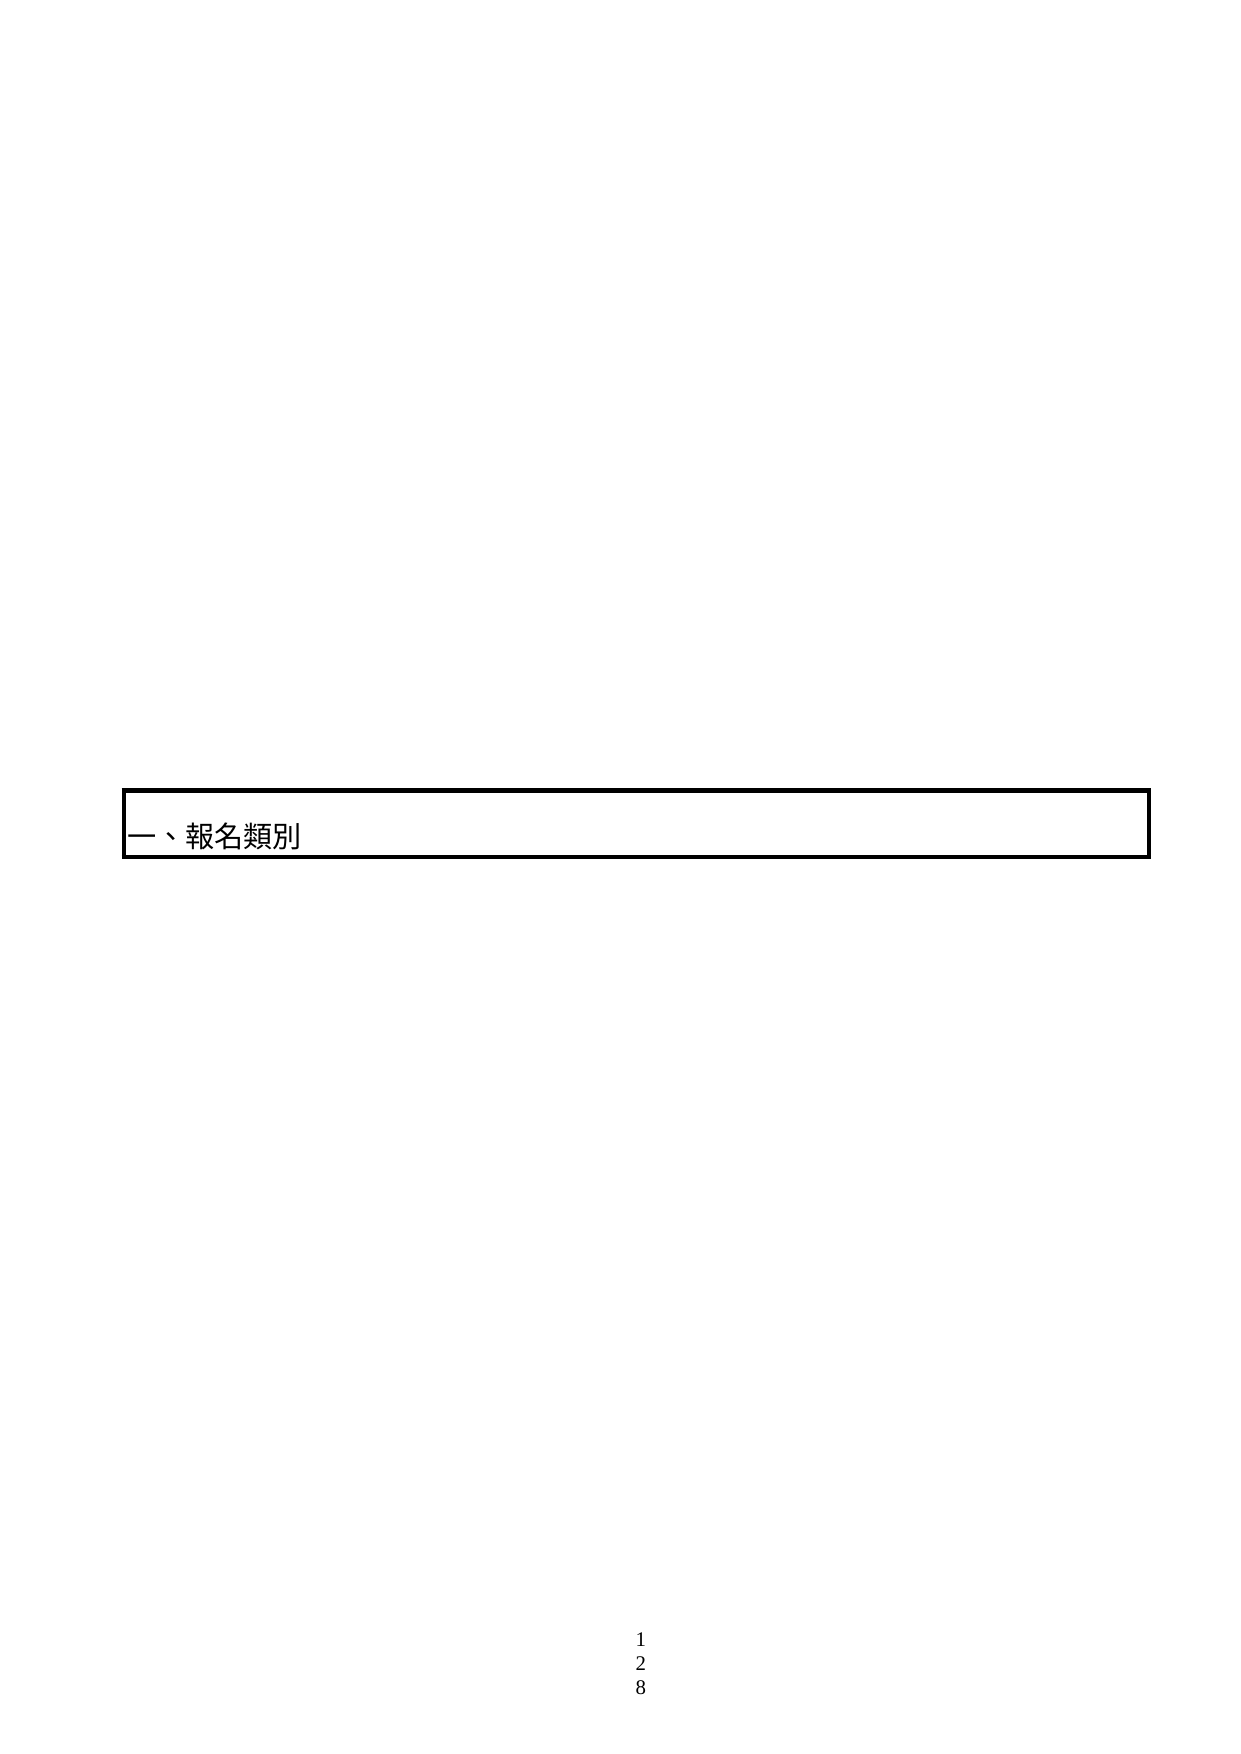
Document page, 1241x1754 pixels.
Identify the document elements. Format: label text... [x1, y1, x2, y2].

table_header 一、報名類別 [126, 793, 1147, 855]
